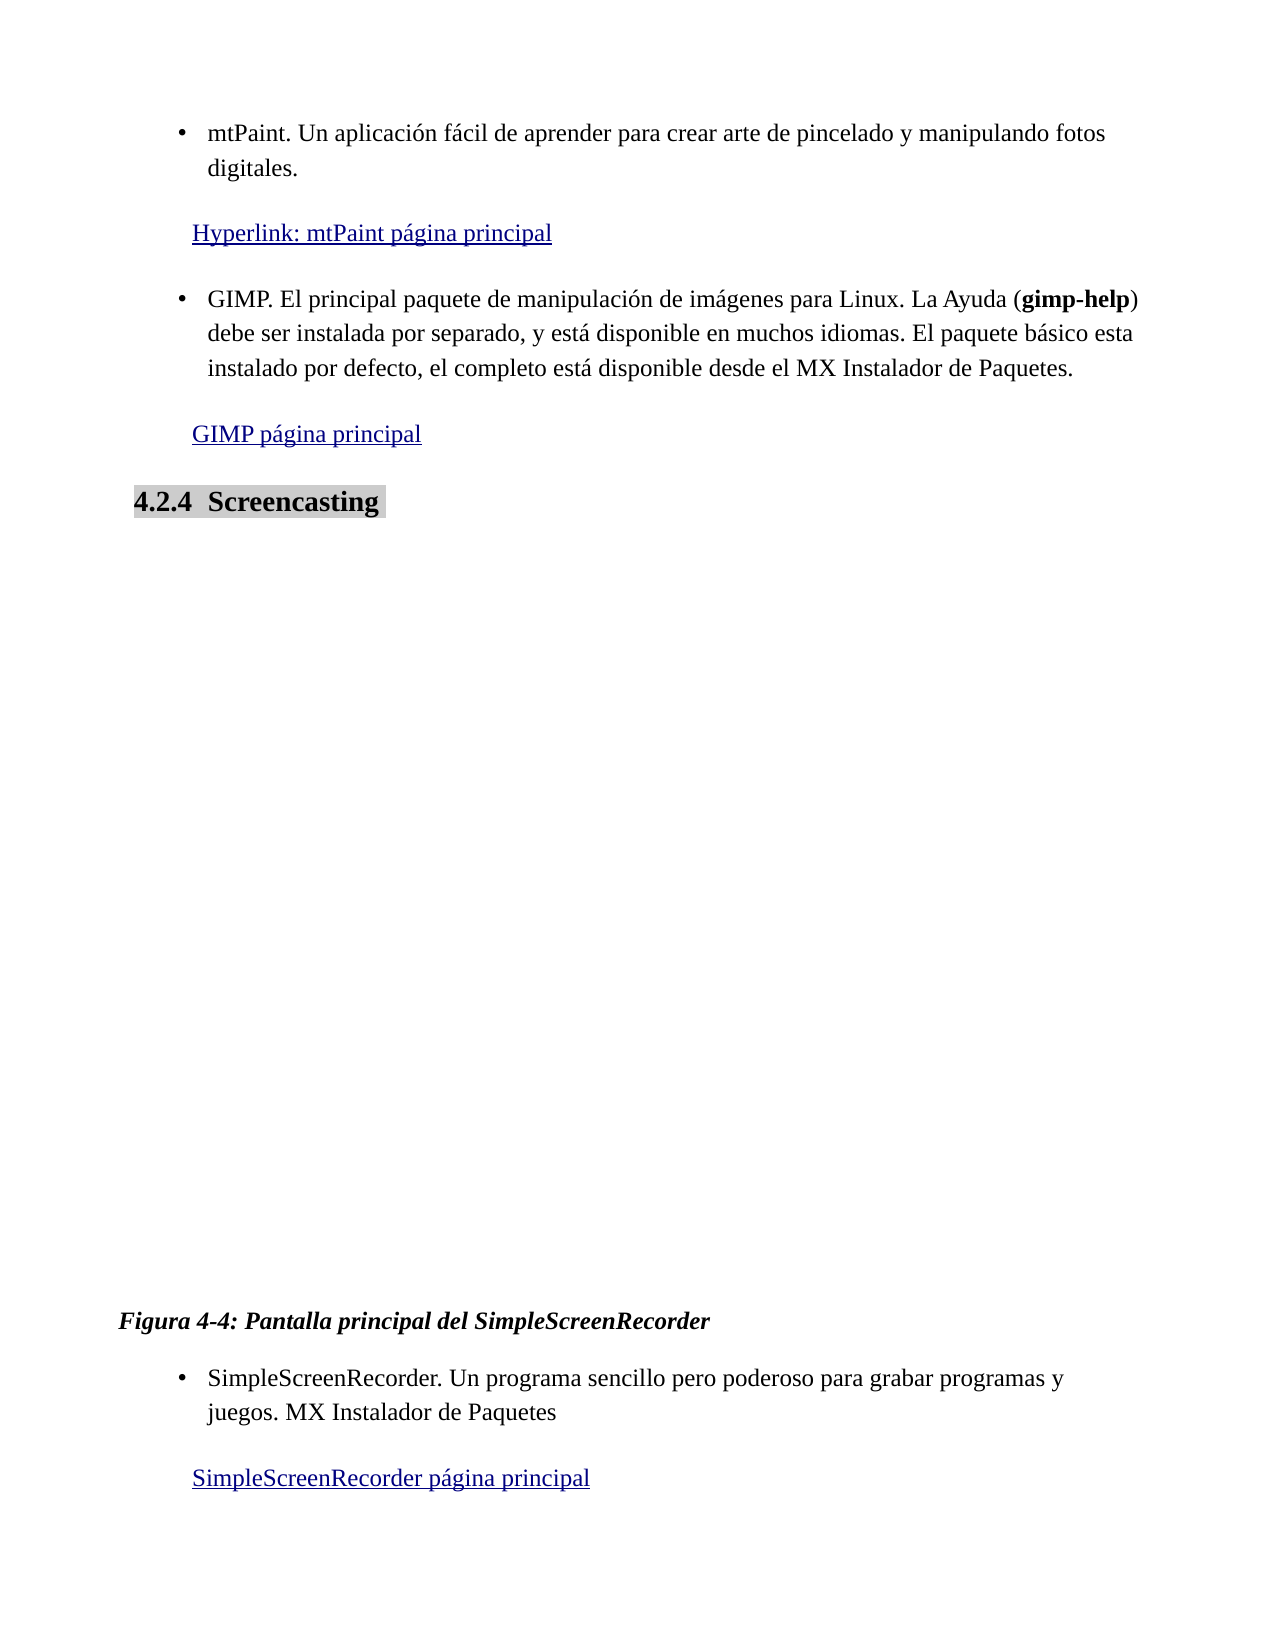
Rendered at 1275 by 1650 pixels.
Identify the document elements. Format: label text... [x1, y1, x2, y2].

text Figura 4-4: Pantalla principal del SimpleScreenRecorder [118, 1306, 1157, 1334]
list GIMP. El principal paquete de manipulación de imágenes para Linux. La Ayuda (gimp-help) debe ser instalada por separado, y está disponible en muchos idiomas. El paquete básico esta instalado por defecto, el completo está disponible desde el MX Instalador de Paquetes. [178, 284, 1141, 382]
list mtPaint. Un aplicación fácil de aprender para crear arte de pincelado y manipulando fotos digitales. [178, 118, 1141, 181]
list Hyperlink: mtPaint página principal [162, 218, 1157, 247]
list GIMP página principal [162, 419, 1157, 447]
subtitle 4.2.4 Screencasting [134, 484, 1141, 518]
list SimpleScreenRecorder. Un programa sencillo pero poderoso para grabar programas y juegos. MX Instalador de Paquetes [178, 1363, 1141, 1426]
list SimpleScreenRecorder página principal [162, 1463, 1157, 1492]
